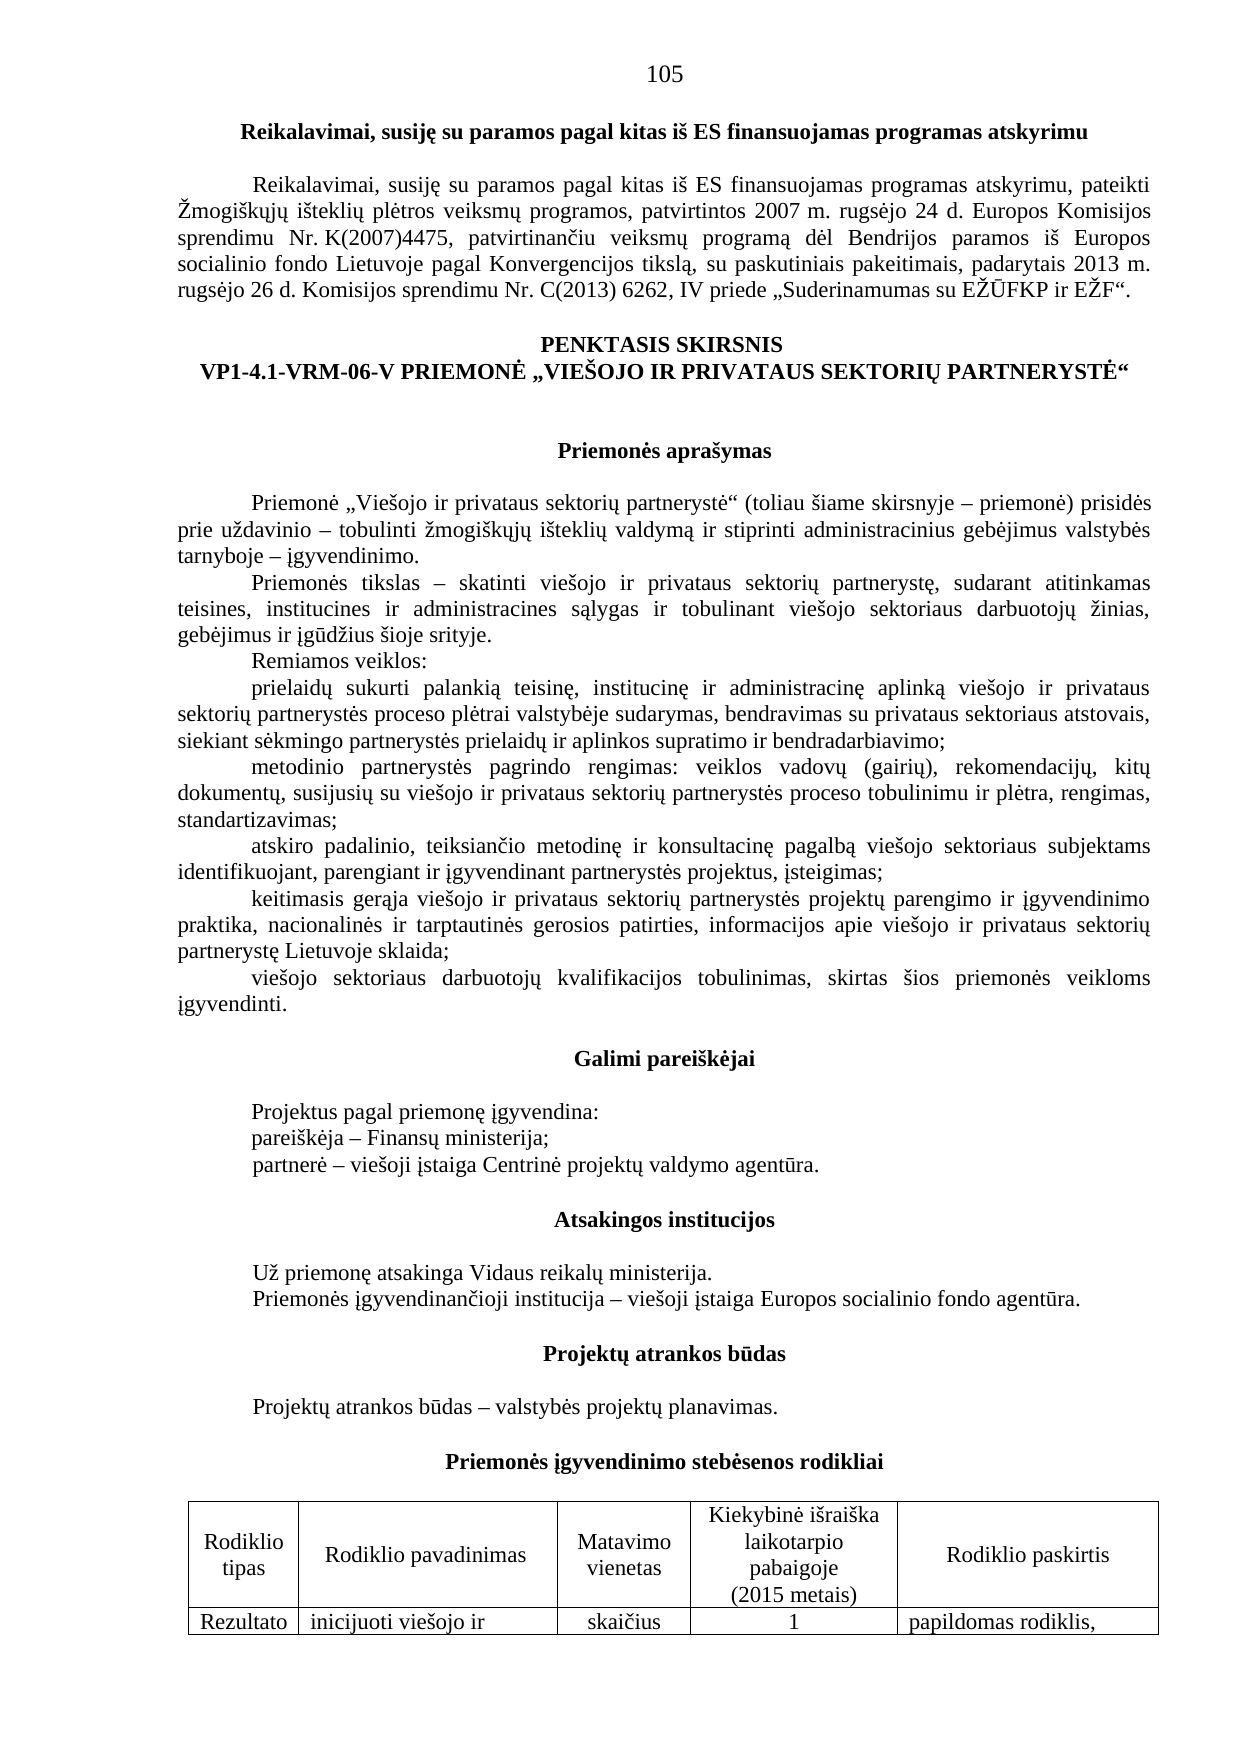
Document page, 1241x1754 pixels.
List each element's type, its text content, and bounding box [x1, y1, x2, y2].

text Priemonės aprašymas [177, 437, 1152, 463]
text Galimi pareiškėjai [177, 1045, 1152, 1072]
table_cell 1 [691, 1608, 897, 1634]
text Projektų atrankos būdas – valstybės projektų planavimas. [177, 1393, 1152, 1419]
text partnerė – viešoji įstaiga Centrinė projektų valdymo agentūra. [215, 1151, 1152, 1177]
text Reikalavimai, susiję su paramos pagal kitas iš ES finansuojamas programas atskyrimu, pateikti Žmogiškųjų išteklių plėtros veiksmų programos, patvirtintos 2007 m. rugsėjo 24 d. Europos Komisijos sprendimu Nr. K(2007)4475, patvirtinančiu veiksmų programą dėl Bendrijos paramos iš Europos socialinio fondo Lietuvoje pagal Konvergencijos tikslą, su paskutiniais pakeitimais, padarytais 2013 m. rugsėjo 26 d. Komisijos sprendimu Nr. C(2013) 6262, IV priede „Suderinamumas su EŽŪFKP ir EŽF“. [177, 171, 1152, 303]
text Priemonės tikslas – skatinti viešojo ir privataus sektorių partnerystę, sudarant atitinkamas teisines, institucines ir administracines sąlygas ir tobulinant viešojo sektoriaus darbuotojų žinias, gebėjimus ir įgūdžius šioje srityje. [177, 568, 1152, 648]
table_cell skaičius [558, 1608, 690, 1634]
text keitimasis gerąja viešojo ir privataus sektorių partnerystės projektų parengimo ir įgyvendinimo praktika, nacionalinės ir tarptautinės gerosios patirties, informacijos apie viešojo ir privataus sektorių partnerystę Lietuvoje sklaida; [177, 885, 1152, 964]
text viešojo sektoriaus darbuotojų kvalifikacijos tobulinimas, skirtas šios priemonės veikloms įgyvendinti. [177, 964, 1152, 1017]
text Priemonė „Viešojo ir privataus sektorių partnerystė“ (toliau šiame skirsnyje – priemonė) prisidės prie uždavinio – tobulinti žmogiškųjų išteklių valdymą ir stiprinti administracinius gebėjimus valstybės tarnyboje – įgyvendinimo. [177, 489, 1152, 568]
text PENKTASIS SKIRSNIS [177, 331, 1152, 358]
text Projektų atrankos būdas [177, 1340, 1152, 1366]
text Priemonės įgyvendinimo stebėsenos rodikliai [177, 1448, 1152, 1474]
table_header Rodiklio tipas [189, 1502, 298, 1607]
text VP1-4.1-VRM-06-V PRIEMONĖ „VIEŠOJO IR PRIVATAUS SEKTORIŲ PARTNERYSTĖ“ [177, 358, 1152, 384]
text Remiamos veiklos: [177, 648, 1152, 674]
table_cell papildomas rodiklis, [898, 1608, 1158, 1634]
table_header Rodiklio paskirtis [898, 1502, 1158, 1607]
text Atsakingos institucijos [177, 1206, 1152, 1232]
text Reikalavimai, susiję su paramos pagal kitas iš ES finansuojamas programas atskyrimu [177, 118, 1152, 144]
table_cell Rezultato [189, 1608, 298, 1634]
table_header Matavimo vienetas [558, 1502, 690, 1607]
table_cell inicijuoti viešojo ir [299, 1608, 557, 1634]
text Už priemonę atsakinga Vidaus reikalų ministerija. [177, 1258, 1152, 1285]
text pareiškėja – Finansų ministerija; [177, 1124, 1152, 1151]
text atskiro padalinio, teiksiančio metodinę ir konsultacinę pagalbą viešojo sektoriaus subjektams identifikuojant, parengiant ir įgyvendinant partnerystės projektus, įsteigimas; [177, 832, 1152, 885]
table_header Kiekybinė išraiška laikotarpio pabaigoje (2015 metais) [691, 1502, 897, 1607]
text Projektus pagal priemonę įgyvendina: [177, 1098, 1152, 1124]
text Priemonės įgyvendinančioji institucija – viešoji įstaiga Europos socialinio fondo agentūra. [177, 1285, 1152, 1311]
text prielaidų sukurti palankią teisinę, institucinę ir administracinę aplinką viešojo ir privataus sektorių partnerystės proceso plėtrai valstybėje sudarymas, bendravimas su privataus sektoriaus atstovais, siekiant sėkmingo partnerystės prielaidų ir aplinkos supratimo ir bendradarbiavimo; [177, 674, 1152, 753]
table_header Rodiklio pavadinimas [299, 1502, 557, 1607]
text metodinio partnerystės pagrindo rengimas: veiklos vadovų (gairių), rekomendacijų, kitų dokumentų, susijusių su viešojo ir privataus sektorių partnerystės proceso tobulinimu ir plėtra, rengimas, standartizavimas; [177, 753, 1152, 832]
